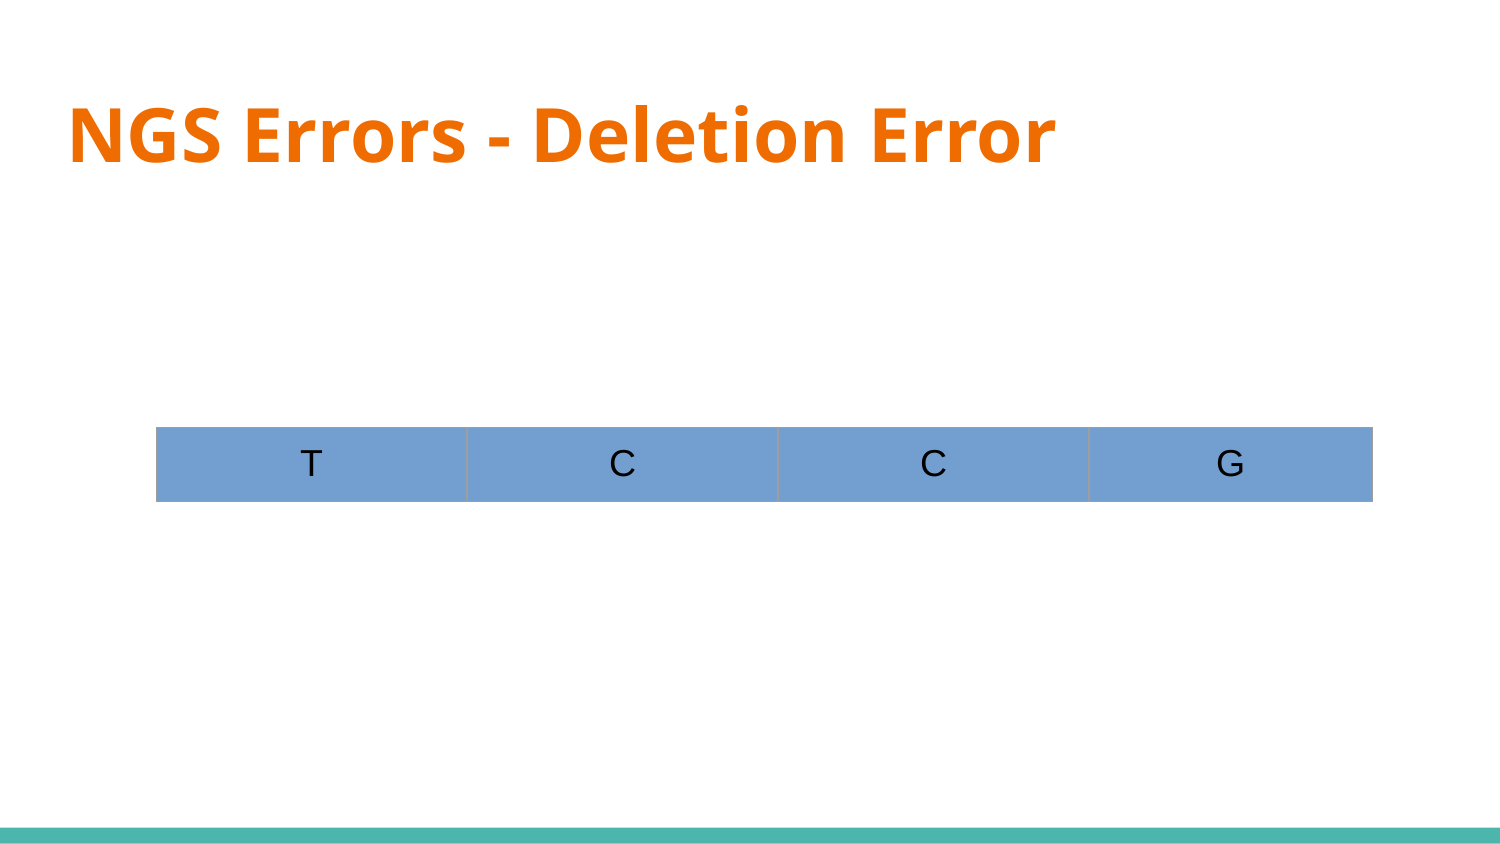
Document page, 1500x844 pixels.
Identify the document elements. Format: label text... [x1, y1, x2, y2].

table_header C [468, 428, 777, 501]
table_header T [157, 428, 466, 501]
title NGS Errors - Deletion Error [51, 72, 1449, 189]
table_header G [1090, 428, 1372, 501]
table_header C [779, 428, 1088, 501]
